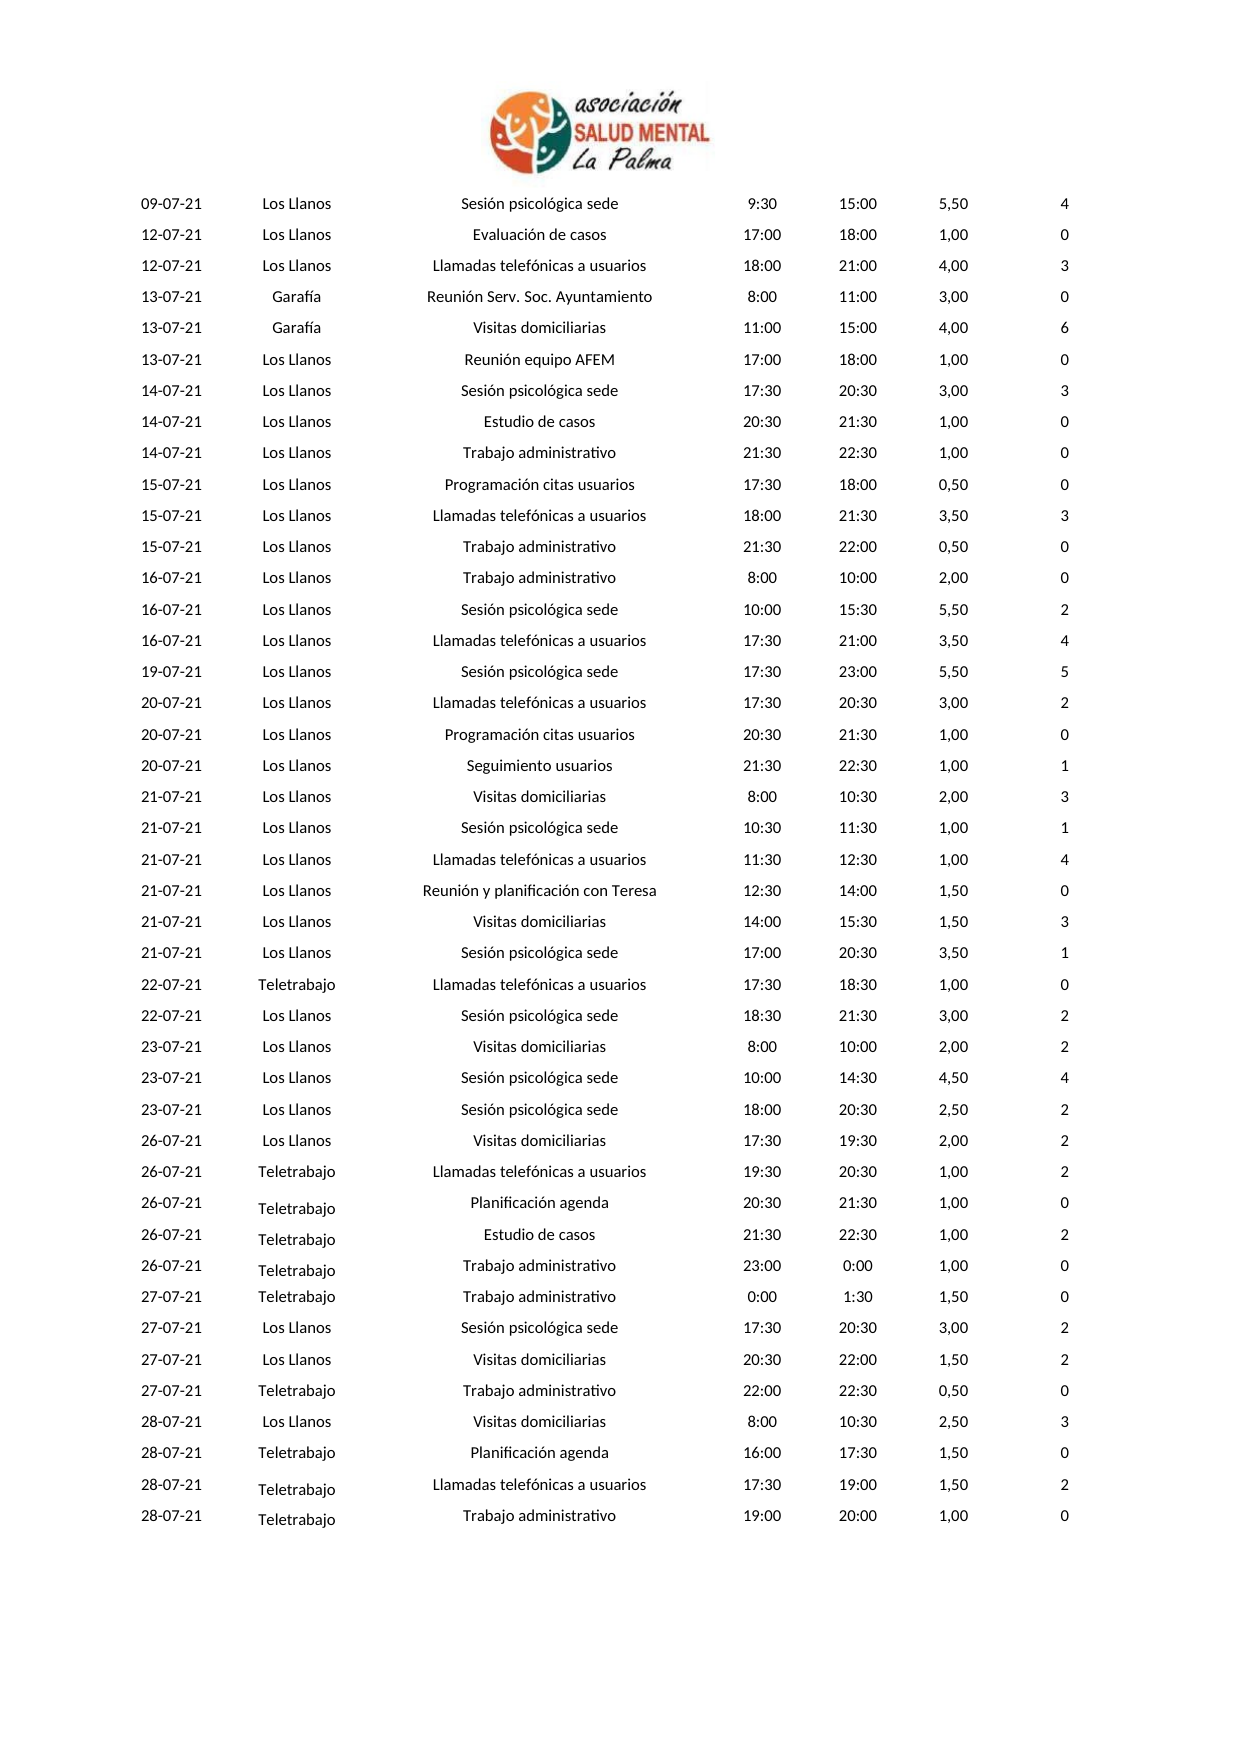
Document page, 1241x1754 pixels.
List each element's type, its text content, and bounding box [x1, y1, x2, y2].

table_cell 21:30 [700, 439, 810, 470]
table_cell Teletrabajo [230, 1158, 379, 1189]
table_cell 28-07-21 [136, 1504, 230, 1531]
table_cell Los Llanos [230, 251, 379, 283]
table_cell Sesión psicológica sede [379, 376, 699, 408]
table_cell 21:30 [700, 1223, 810, 1254]
table_cell Los Llanos [230, 1345, 379, 1376]
table_cell 21-07-21 [136, 908, 230, 939]
table_cell Los Llanos [230, 1408, 379, 1439]
table_cell 6 [1014, 314, 1074, 345]
table_cell 22:30 [810, 1223, 908, 1254]
table_cell 16-07-21 [136, 626, 230, 658]
table_cell 23:00 [810, 658, 908, 689]
table_cell 17:30 [700, 1126, 810, 1158]
table_cell Los Llanos [230, 1095, 379, 1126]
table_cell Los Llanos [230, 783, 379, 814]
table_cell 20:30 [810, 1314, 908, 1345]
table_cell 17:30 [810, 1439, 908, 1470]
table_cell 1,00 [908, 1189, 1014, 1223]
table_cell 20:30 [810, 939, 908, 970]
table_cell Los Llanos [230, 908, 379, 939]
table_cell 1 [1014, 814, 1074, 845]
table_cell 18:00 [810, 470, 908, 501]
table_cell Los Llanos [230, 564, 379, 595]
table_cell Teletrabajo [230, 1285, 379, 1314]
table_cell 22:00 [810, 1345, 908, 1376]
table_cell 18:00 [700, 1095, 810, 1126]
table_cell 17:00 [700, 220, 810, 251]
table_cell 1,00 [908, 345, 1014, 376]
table_cell Teletrabajo [230, 1189, 379, 1223]
table_cell 10:30 [810, 1408, 908, 1439]
table_cell Sesión psicológica sede [379, 939, 699, 970]
table_cell 12-07-21 [136, 220, 230, 251]
table_cell 27-07-21 [136, 1314, 230, 1345]
table_cell 3,00 [908, 376, 1014, 408]
table_cell Los Llanos [230, 626, 379, 658]
table_cell Llamadas telefónicas a usuarios [379, 970, 699, 1001]
table_cell Los Llanos [230, 376, 379, 408]
table_cell Visitas domiciliarias [379, 1033, 699, 1064]
table_cell 3 [1014, 501, 1074, 533]
table_cell Los Llanos [230, 345, 379, 376]
table_cell Los Llanos [230, 658, 379, 689]
table_cell 0 [1014, 1376, 1074, 1407]
table_cell 1,00 [908, 1254, 1014, 1285]
table_cell Llamadas telefónicas a usuarios [379, 845, 699, 876]
table_cell 2,00 [908, 564, 1014, 595]
table_cell 8:00 [700, 283, 810, 314]
table_cell 23-07-21 [136, 1033, 230, 1064]
table_cell 4 [1014, 626, 1074, 658]
table_cell 19:30 [700, 1158, 810, 1189]
table_cell 21:30 [810, 1189, 908, 1223]
table_cell Programación citas usuarios [379, 720, 699, 751]
table_cell 3,00 [908, 1001, 1014, 1033]
table_cell 14:00 [700, 908, 810, 939]
table_cell 10:30 [810, 783, 908, 814]
table_cell 0 [1014, 720, 1074, 751]
table_cell Teletrabajo [230, 970, 379, 1001]
table_cell 21-07-21 [136, 876, 230, 908]
table_cell 0 [1014, 470, 1074, 501]
table_cell Los Llanos [230, 939, 379, 970]
table_cell 18:30 [810, 970, 908, 1001]
table_cell 4,00 [908, 251, 1014, 283]
table_cell Trabajo administrativo [379, 1376, 699, 1407]
table_cell 0:00 [810, 1254, 908, 1285]
table_cell 17:30 [700, 470, 810, 501]
table_cell Garafía [230, 283, 379, 314]
table_cell 4,50 [908, 1064, 1014, 1095]
table_cell Sesión psicológica sede [379, 658, 699, 689]
table_cell Llamadas telefónicas a usuarios [379, 251, 699, 283]
table_cell 21-07-21 [136, 783, 230, 814]
table_cell Trabajo administrativo [379, 1504, 699, 1531]
table_cell Teletrabajo [230, 1254, 379, 1285]
table_cell Trabajo administrativo [379, 533, 699, 564]
table_cell 12:30 [810, 845, 908, 876]
table_cell Trabajo administrativo [379, 1285, 699, 1314]
table_cell Trabajo administrativo [379, 564, 699, 595]
table_cell 1,00 [908, 845, 1014, 876]
table_cell 1,00 [908, 1504, 1014, 1531]
table_cell 23:00 [700, 1254, 810, 1285]
table_cell Los Llanos [230, 751, 379, 783]
table_cell 10:00 [810, 1033, 908, 1064]
table_cell Trabajo administrativo [379, 1254, 699, 1285]
table_cell 10:00 [700, 595, 810, 626]
table_cell 21:00 [810, 251, 908, 283]
table_cell Programación citas usuarios [379, 470, 699, 501]
table_cell 0 [1014, 345, 1074, 376]
table_cell 14:30 [810, 1064, 908, 1095]
table_cell 18:00 [700, 251, 810, 283]
table_cell 0,50 [908, 470, 1014, 501]
table_cell 3 [1014, 908, 1074, 939]
table_cell 10:30 [700, 814, 810, 845]
table_cell Los Llanos [230, 439, 379, 470]
table_cell 22:00 [700, 1376, 810, 1407]
table_cell 20-07-21 [136, 689, 230, 720]
table_cell 2 [1014, 1345, 1074, 1376]
table_cell 1,00 [908, 814, 1014, 845]
table_cell 1,00 [908, 408, 1014, 439]
table_cell 26-07-21 [136, 1223, 230, 1254]
table_cell 1,50 [908, 1470, 1014, 1504]
table_cell Los Llanos [230, 845, 379, 876]
table_cell 2 [1014, 1223, 1074, 1254]
table_cell 1:30 [810, 1285, 908, 1314]
table_cell 0 [1014, 408, 1074, 439]
table_cell 4 [1014, 1064, 1074, 1095]
table_cell 2,50 [908, 1408, 1014, 1439]
table_cell 27-07-21 [136, 1345, 230, 1376]
table_cell 0 [1014, 564, 1074, 595]
table_cell 3,50 [908, 939, 1014, 970]
table_cell Estudio de casos [379, 408, 699, 439]
table_cell 1,00 [908, 439, 1014, 470]
table_cell 3,50 [908, 626, 1014, 658]
table_cell 28-07-21 [136, 1439, 230, 1470]
table_cell 10:00 [700, 1064, 810, 1095]
table_cell 22:30 [810, 751, 908, 783]
table_cell 8:00 [700, 1408, 810, 1439]
table_cell 1,00 [908, 1158, 1014, 1189]
table_cell 20:30 [810, 1095, 908, 1126]
table_cell Sesión psicológica sede [379, 1095, 699, 1126]
table_cell 5 [1014, 658, 1074, 689]
table_cell 1,50 [908, 876, 1014, 908]
table_cell 15-07-21 [136, 533, 230, 564]
table_cell 20:30 [700, 408, 810, 439]
table_cell 17:30 [700, 376, 810, 408]
table_cell Los Llanos [230, 595, 379, 626]
table_cell 12-07-21 [136, 251, 230, 283]
table_cell 17:30 [700, 1314, 810, 1345]
table_cell 1,50 [908, 1439, 1014, 1470]
table_cell 19:00 [810, 1470, 908, 1504]
table_cell 21:30 [810, 1001, 908, 1033]
table_cell Los Llanos [230, 533, 379, 564]
table_cell 2 [1014, 595, 1074, 626]
table_cell Los Llanos [230, 720, 379, 751]
table_cell 4,00 [908, 314, 1014, 345]
table_cell Sesión psicológica sede [379, 595, 699, 626]
table_cell 13-07-21 [136, 345, 230, 376]
table_cell 0 [1014, 1189, 1074, 1223]
table_cell Los Llanos [230, 1064, 379, 1095]
table_cell 20:30 [700, 1345, 810, 1376]
table_cell 15-07-21 [136, 501, 230, 533]
table_cell 1,00 [908, 720, 1014, 751]
table_cell 15-07-21 [136, 470, 230, 501]
table_cell 2 [1014, 1314, 1074, 1345]
table_cell 0 [1014, 439, 1074, 470]
table_cell 0 [1014, 533, 1074, 564]
table_cell 20-07-21 [136, 720, 230, 751]
table_cell Los Llanos [230, 470, 379, 501]
table_cell 3 [1014, 783, 1074, 814]
table_cell Los Llanos [230, 876, 379, 908]
table_cell 14-07-21 [136, 376, 230, 408]
table_cell 27-07-21 [136, 1376, 230, 1407]
table_cell 1,00 [908, 220, 1014, 251]
table_cell 26-07-21 [136, 1158, 230, 1189]
table_cell 2 [1014, 1126, 1074, 1158]
table_cell Los Llanos [230, 814, 379, 845]
table_cell 17:30 [700, 689, 810, 720]
table_cell 19:30 [810, 1126, 908, 1158]
table_cell 19-07-21 [136, 658, 230, 689]
table_cell 8:00 [700, 783, 810, 814]
table_cell 3,00 [908, 689, 1014, 720]
table_cell 20:30 [810, 376, 908, 408]
table_cell Llamadas telefónicas a usuarios [379, 689, 699, 720]
table_cell 1,00 [908, 751, 1014, 783]
table_cell Reunión Serv. Soc. Ayuntamiento [379, 283, 699, 314]
table_cell 15:30 [810, 908, 908, 939]
table_cell 8:00 [700, 1033, 810, 1064]
table_cell 22-07-21 [136, 1001, 230, 1033]
table_cell Llamadas telefónicas a usuarios [379, 501, 699, 533]
table_cell Los Llanos [230, 1314, 379, 1345]
table_header 9:30 [700, 196, 810, 220]
table_cell 13-07-21 [136, 314, 230, 345]
table_cell 26-07-21 [136, 1254, 230, 1285]
table_cell 0 [1014, 283, 1074, 314]
table_cell 21:30 [810, 408, 908, 439]
table_cell 11:30 [810, 814, 908, 845]
table_header 5,50 [908, 196, 1014, 220]
table_cell 12:30 [700, 876, 810, 908]
table_cell 20:00 [810, 1504, 908, 1531]
table_cell 3 [1014, 251, 1074, 283]
table_header 4 [1014, 196, 1074, 220]
table_cell 26-07-21 [136, 1126, 230, 1158]
table_cell Teletrabajo [230, 1376, 379, 1407]
table_cell Visitas domiciliarias [379, 1408, 699, 1439]
table_cell 17:30 [700, 1470, 810, 1504]
table_cell Teletrabajo [230, 1504, 379, 1531]
picture [480, 81, 716, 188]
table_cell 1,50 [908, 908, 1014, 939]
table_cell 16-07-21 [136, 564, 230, 595]
table_cell 0 [1014, 1254, 1074, 1285]
table_cell 4 [1014, 845, 1074, 876]
table_cell Evaluación de casos [379, 220, 699, 251]
table_cell 22:30 [810, 1376, 908, 1407]
table_cell Sesión psicológica sede [379, 814, 699, 845]
table_cell 11:00 [700, 314, 810, 345]
table_cell 5,50 [908, 595, 1014, 626]
table_cell Sesión psicológica sede [379, 1314, 699, 1345]
table_cell Sesión psicológica sede [379, 1064, 699, 1095]
table_cell Los Llanos [230, 501, 379, 533]
table_cell Planificación agenda [379, 1439, 699, 1470]
table_cell 17:00 [700, 345, 810, 376]
table_cell 21:00 [810, 626, 908, 658]
table_cell Trabajo administrativo [379, 439, 699, 470]
table_cell 21-07-21 [136, 814, 230, 845]
table_cell 2,50 [908, 1095, 1014, 1126]
table_cell 17:30 [700, 658, 810, 689]
table_cell 16:00 [700, 1439, 810, 1470]
table_cell 14:00 [810, 876, 908, 908]
table_cell 1 [1014, 939, 1074, 970]
table_cell 18:30 [700, 1001, 810, 1033]
table_cell 19:00 [700, 1504, 810, 1531]
table_cell 2 [1014, 1033, 1074, 1064]
table_cell Sesión psicológica sede [379, 1001, 699, 1033]
table_cell 27-07-21 [136, 1285, 230, 1314]
table_cell 22:00 [810, 533, 908, 564]
table_cell 2 [1014, 1095, 1074, 1126]
table_cell Los Llanos [230, 1033, 379, 1064]
table_cell Visitas domiciliarias [379, 908, 699, 939]
table_cell 2,00 [908, 1126, 1014, 1158]
table_cell 0 [1014, 1504, 1074, 1531]
table_cell Llamadas telefónicas a usuarios [379, 1158, 699, 1189]
table_cell 11:00 [810, 283, 908, 314]
table_cell Teletrabajo [230, 1470, 379, 1504]
table_cell Visitas domiciliarias [379, 1345, 699, 1376]
table_cell Los Llanos [230, 1001, 379, 1033]
table_cell 18:00 [810, 220, 908, 251]
table_cell Visitas domiciliarias [379, 783, 699, 814]
table_cell 14-07-21 [136, 439, 230, 470]
table_cell 5,50 [908, 658, 1014, 689]
table_cell 14-07-21 [136, 408, 230, 439]
table_cell 15:30 [810, 595, 908, 626]
table_cell 3,00 [908, 283, 1014, 314]
table_cell 28-07-21 [136, 1470, 230, 1504]
table_cell 2 [1014, 689, 1074, 720]
table_cell Garafía [230, 314, 379, 345]
table_cell 17:30 [700, 970, 810, 1001]
table_cell Los Llanos [230, 1126, 379, 1158]
table_cell 21-07-21 [136, 845, 230, 876]
table_cell 15:00 [810, 314, 908, 345]
table_cell Llamadas telefónicas a usuarios [379, 626, 699, 658]
table_cell 16-07-21 [136, 595, 230, 626]
table_cell 0,50 [908, 1376, 1014, 1407]
table_cell Los Llanos [230, 408, 379, 439]
table_cell Teletrabajo [230, 1223, 379, 1254]
table_cell 13-07-21 [136, 283, 230, 314]
table_cell 2 [1014, 1001, 1074, 1033]
table_cell 2 [1014, 1470, 1074, 1504]
table_cell Estudio de casos [379, 1223, 699, 1254]
table_cell 22-07-21 [136, 970, 230, 1001]
table_cell 0 [1014, 220, 1074, 251]
table_cell 21:30 [810, 501, 908, 533]
table_cell 0,50 [908, 533, 1014, 564]
table_cell 17:30 [700, 626, 810, 658]
table_cell 3,50 [908, 501, 1014, 533]
table_cell 0:00 [700, 1285, 810, 1314]
table_cell Reunión y planificación con Teresa [379, 876, 699, 908]
table_cell Seguimiento usuarios [379, 751, 699, 783]
table_cell 23-07-21 [136, 1064, 230, 1095]
table_cell 2,00 [908, 783, 1014, 814]
table_cell 20:30 [810, 689, 908, 720]
table_cell 1 [1014, 751, 1074, 783]
table_header 15:00 [810, 196, 908, 220]
table_cell 26-07-21 [136, 1189, 230, 1223]
table_cell Visitas domiciliarias [379, 314, 699, 345]
table_cell 20:30 [810, 1158, 908, 1189]
table_header Sesión psicológica sede [379, 196, 699, 220]
table_cell Llamadas telefónicas a usuarios [379, 1470, 699, 1504]
table_cell 1,00 [908, 1223, 1014, 1254]
table_cell 21-07-21 [136, 939, 230, 970]
table_cell 1,50 [908, 1345, 1014, 1376]
table_cell 1,50 [908, 1285, 1014, 1314]
table_cell 3 [1014, 1408, 1074, 1439]
table_cell Los Llanos [230, 689, 379, 720]
table_cell 1,00 [908, 970, 1014, 1001]
table_cell 2,00 [908, 1033, 1014, 1064]
table_cell 0 [1014, 970, 1074, 1001]
table_header 09-07-21 [136, 196, 230, 220]
table_cell 21:30 [700, 533, 810, 564]
table_cell 28-07-21 [136, 1408, 230, 1439]
table_cell 8:00 [700, 564, 810, 595]
table_cell Planificación agenda [379, 1189, 699, 1223]
table_cell 3,00 [908, 1314, 1014, 1345]
table_cell 22:30 [810, 439, 908, 470]
table_cell 0 [1014, 876, 1074, 908]
table_cell 0 [1014, 1439, 1074, 1470]
table_cell Reunión equipo AFEM [379, 345, 699, 376]
table_cell 11:30 [700, 845, 810, 876]
table_cell 21:30 [810, 720, 908, 751]
table_cell Los Llanos [230, 220, 379, 251]
table_cell 2 [1014, 1158, 1074, 1189]
table_cell 20:30 [700, 1189, 810, 1223]
table_header Los Llanos [230, 196, 379, 220]
table_cell 20:30 [700, 720, 810, 751]
table_cell 0 [1014, 1285, 1074, 1314]
table_cell 23-07-21 [136, 1095, 230, 1126]
table_cell 18:00 [810, 345, 908, 376]
table_cell 21:30 [700, 751, 810, 783]
table_cell 17:00 [700, 939, 810, 970]
table_cell 18:00 [700, 501, 810, 533]
table_cell Teletrabajo [230, 1439, 379, 1470]
table_cell 3 [1014, 376, 1074, 408]
table_cell Visitas domiciliarias [379, 1126, 699, 1158]
table_cell 10:00 [810, 564, 908, 595]
table_cell 20-07-21 [136, 751, 230, 783]
